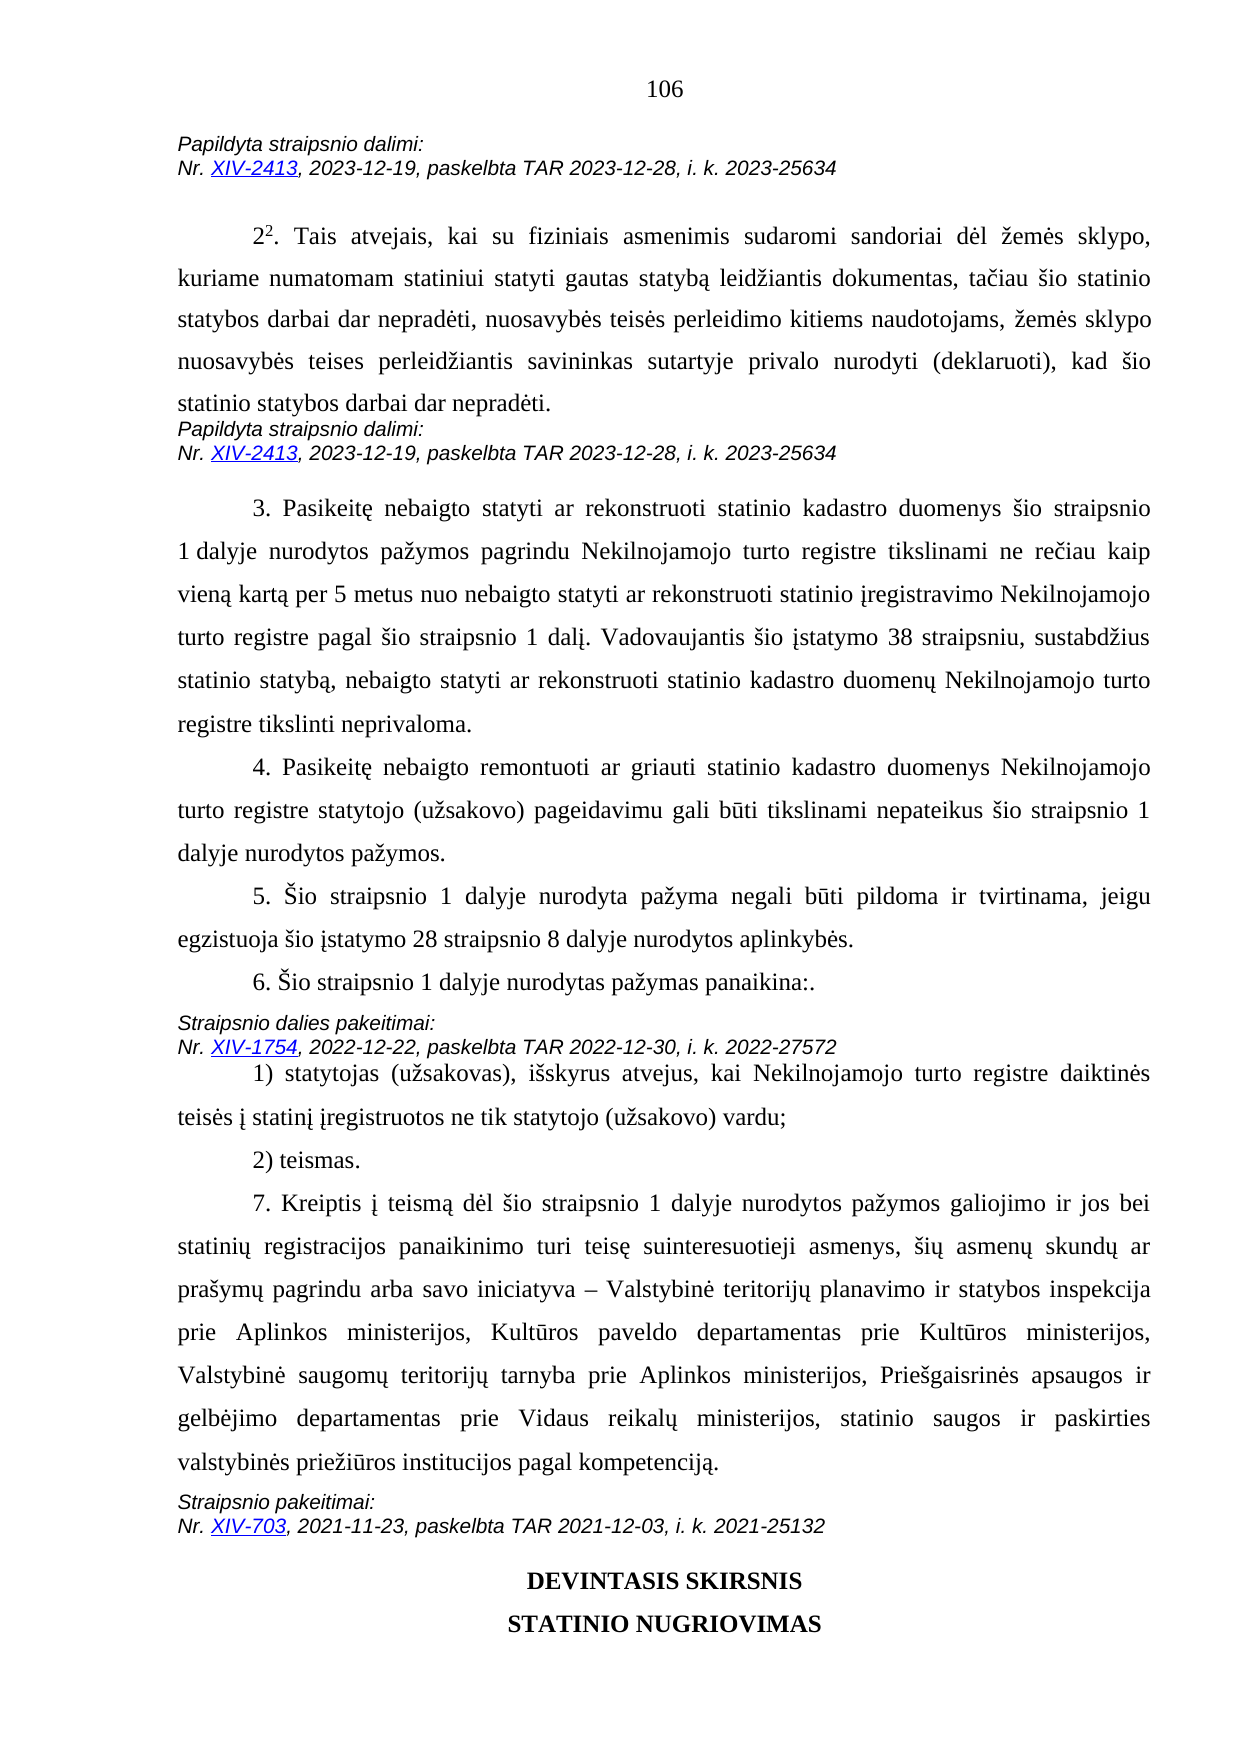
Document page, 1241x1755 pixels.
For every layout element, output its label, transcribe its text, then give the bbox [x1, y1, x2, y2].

text Nr. XIV-2413, 2023-12-19, paskelbta TAR 2023-12-28, i. k. 2023-25634 [177, 440, 1152, 464]
text 6. Šio straipsnio 1 dalyje nurodytas pažymas panaikina:. [177, 967, 1152, 996]
text 4. Pasikeitę nebaigto remontuoti ar griauti statinio kadastro duomenys Nekilnojamojo turto registre statytojo (užsakovo) pageidavimu gali būti tikslinami nepateikus šio straipsnio 1 dalyje nurodytos pažymos. [177, 752, 1152, 867]
text Nr. XIV-703, 2021-11-23, paskelbta TAR 2021-12-03, i. k. 2021-25132 [177, 1514, 1152, 1538]
text STATINIO NUGRIOVIMAS [177, 1609, 1152, 1638]
text 7. Kreiptis į teismą dėl šio straipsnio 1 dalyje nurodytos pažymos galiojimo ir jos bei statinių registracijos panaikinimo turi teisę suinteresuotieji asmenys, šių asmenų skundų ar prašymų pagrindu arba savo iniciatyva – Valstybinė teritorijų planavimo ir statybos inspekcija prie Aplinkos ministerijos, Kultūros paveldo departamentas prie Kultūros ministerijos, Valstybinė saugomų teritorijų tarnyba prie Aplinkos ministerijos, Priešgaisrinės apsaugos ir gelbėjimo departamentas prie Vidaus reikalų ministerijos, statinio saugos ir paskirties valstybinės priežiūros institucijos pagal kompetenciją. [177, 1188, 1152, 1475]
text DEVINTASIS SKIRSNIS [177, 1566, 1152, 1595]
text Papildyta straipsnio dalimi: [177, 416, 1152, 440]
text Straipsnio pakeitimai: [177, 1490, 1152, 1514]
text 5. Šio straipsnio 1 dalyje nurodyta pažyma negali būti pildoma ir tvirtinama, jeigu egzistuoja šio įstatymo 28 straipsnio 8 dalyje nurodytos aplinkybės. [177, 881, 1152, 953]
text 2) teismas. [177, 1145, 1152, 1173]
text 3. Pasikeitę nebaigto statyti ar rekonstruoti statinio kadastro duomenys šio straipsnio 1 dalyje nurodytos pažymos pagrindu Nekilnojamojo turto registre tikslinami ne rečiau kaip vieną kartą per 5 metus nuo nebaigto statyti ar rekonstruoti statinio įregistravimo Nekilnojamojo turto registre pagal šio straipsnio 1 dalį. Vadovaujantis šio įstatymo 38 straipsniu, sustabdžius statinio statybą, nebaigto statyti ar rekonstruoti statinio kadastro duomenų Nekilnojamojo turto registre tikslinti neprivaloma. [177, 493, 1152, 737]
text Nr. XIV-2413, 2023-12-19, paskelbta TAR 2023-12-28, i. k. 2023-25634 [177, 155, 1152, 179]
text 1) statytojas (užsakovas), išskyrus atvejus, kai Nekilnojamojo turto registre daiktinės teisės į statinį įregistruotos ne tik statytojo (užsakovo) vardu; [177, 1058, 1152, 1130]
text Straipsnio dalies pakeitimai: [177, 1011, 1152, 1034]
text 22. Tais atvejais, kai su fiziniais asmenimis sudaromi sandoriai dėl žemės sklypo, kuriame numatomam statiniui statyti gautas statybą leidžiantis dokumentas, tačiau šio statinio statybos darbai dar nepradėti, nuosavybės teisės perleidimo kitiems naudotojams, žemės sklypo nuosavybės teises perleidžiantis savininkas sutartyje privalo nurodyti (deklaruoti), kad šio statinio statybos darbai dar nepradėti. [177, 208, 1152, 416]
text Nr. XIV-1754, 2022-12-22, paskelbta TAR 2022-12-30, i. k. 2022-27572 [177, 1034, 1152, 1058]
text Papildyta straipsnio dalimi: [177, 131, 1152, 155]
